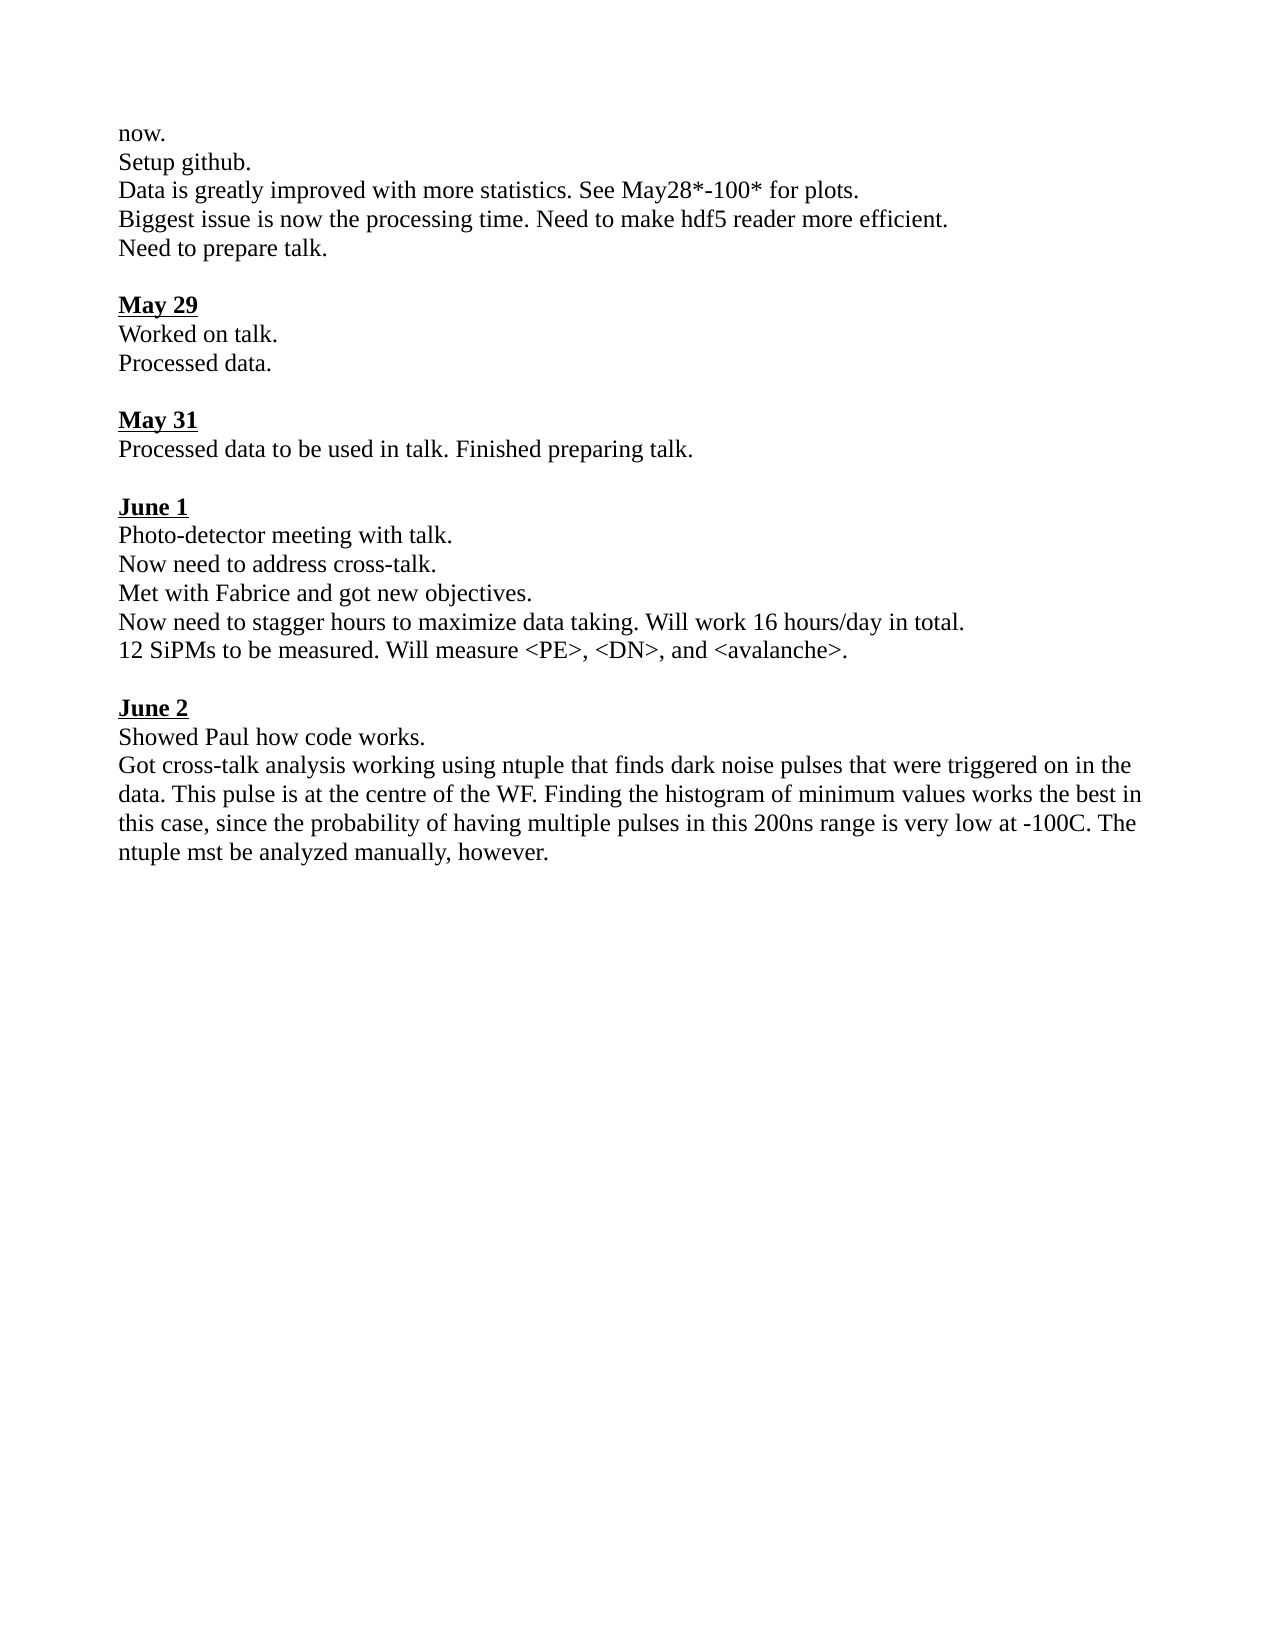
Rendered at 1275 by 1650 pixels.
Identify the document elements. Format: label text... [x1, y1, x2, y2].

text May 31 [118, 406, 1157, 434]
text Data is greatly improved with more statistics. See May28*-100* for plots. [118, 176, 1157, 204]
text Got cross-talk analysis working using ntuple that finds dark noise pulses that were triggered on in the data. This pulse is at the centre of the WF. Finding the histogram of minimum values works the best in this case, since the probability of having multiple pulses in this 200ns range is very low at -100C. The ntuple mst be analyzed manually, however. [118, 751, 1157, 866]
text Met with Fabrice and got new objectives. [118, 578, 1157, 607]
text Setup github. [118, 147, 1157, 176]
text Biggest issue is now the processing time. Need to make hdf5 reader more efficient. [118, 204, 1157, 233]
text June 1 [118, 492, 1157, 521]
text Processed data to be used in talk. Finished preparing talk. [118, 434, 1157, 463]
text Worked on talk. [118, 319, 1157, 348]
text Processed data. [118, 348, 1157, 377]
text now. [118, 118, 1157, 147]
text 12 SiPMs to be measured. Will measure <PE>, <DN>, and <avalanche>. [118, 636, 1157, 664]
text Showed Paul how code works. [118, 722, 1157, 751]
text Now need to address cross-talk. [118, 549, 1157, 578]
text Now need to stagger hours to maximize data taking. Will work 16 hours/day in total. [118, 607, 1157, 636]
text June 2 [118, 693, 1157, 722]
text May 29 [118, 291, 1157, 319]
text Need to prepare talk. [118, 233, 1157, 262]
text Photo-detector meeting with talk. [118, 521, 1157, 549]
